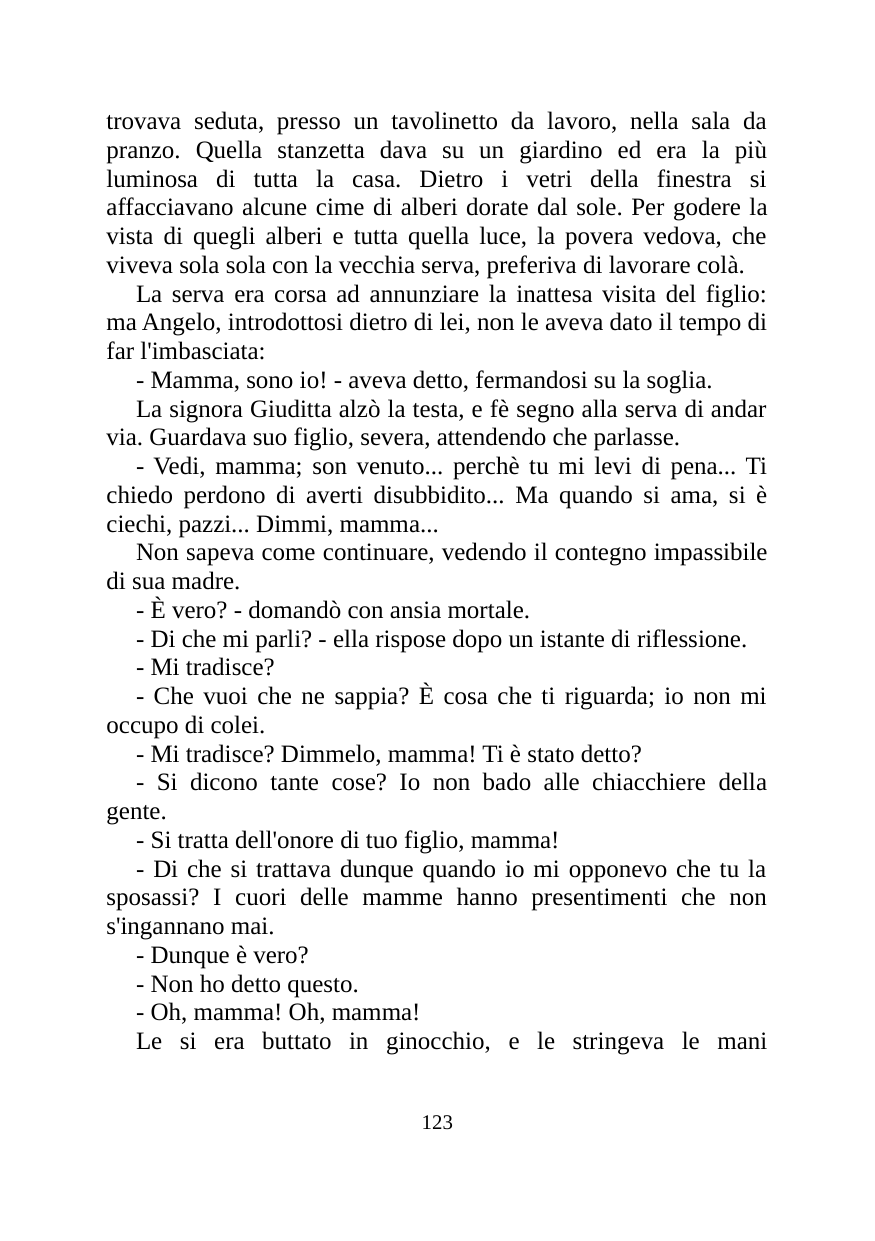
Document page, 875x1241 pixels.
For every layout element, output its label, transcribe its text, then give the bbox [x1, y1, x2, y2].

text - Non ho detto questo. [106, 969, 768, 997]
text Le si era buttato in ginocchio, e le stringeva le mani [106, 1026, 768, 1055]
text - Vedi, mamma; son venuto... perchè tu mi levi di pena... Ti chiedo perdono di averti disubbidito... Ma quando si ama, si è ciechi, pazzi... Dimmi, mamma... [106, 451, 768, 537]
text - Si tratta dell'onore di tuo figlio, mamma! [106, 825, 768, 854]
text trovava seduta, presso un tavolinetto da lavoro, nella sala da pranzo. Quella stanzetta dava su un giardino ed era la più luminosa di tutta la casa. Dietro i vetri della finestra si affacciavano alcune cime di alberi dorate dal sole. Per godere la vista di quegli alberi e tutta quella luce, la povera vedova, che viveva sola sola con la vecchia serva, preferiva di lavorare colà. [106, 106, 768, 279]
text - Si dicono tante cose? Io non bado alle chiacchiere della gente. [106, 767, 768, 825]
text La serva era corsa ad annunziare la inattesa visita del figlio: ma Angelo, introdottosi dietro di lei, non le aveva dato il tempo di far l'imbasciata: [106, 279, 768, 365]
text - Dunque è vero? [106, 940, 768, 969]
text - Mi tradisce? Dimmelo, mamma! Ti è stato detto? [106, 739, 768, 767]
text - Di che si trattava dunque quando io mi opponevo che tu la sposassi? I cuori delle mamme hanno presentimenti che non s'ingannano mai. [106, 854, 768, 940]
text La signora Giuditta alzò la testa, e fè segno alla serva di andar via. Guardava suo figlio, severa, attendendo che parlasse. [106, 394, 768, 451]
text - Che vuoi che ne sappia? È cosa che ti riguarda; io non mi occupo di colei. [106, 681, 768, 739]
text - Oh, mamma! Oh, mamma! [106, 997, 768, 1026]
text - Di che mi parli? - ella rispose dopo un istante di riflessione. [106, 624, 768, 652]
text - Mi tradisce? [106, 652, 768, 681]
text - Mamma, sono io! - aveva detto, fermandosi su la soglia. [106, 365, 768, 394]
text - È vero? - domandò con ansia mortale. [106, 595, 768, 624]
text Non sapeva come continuare, vedendo il contegno impassibile di sua madre. [106, 537, 768, 595]
